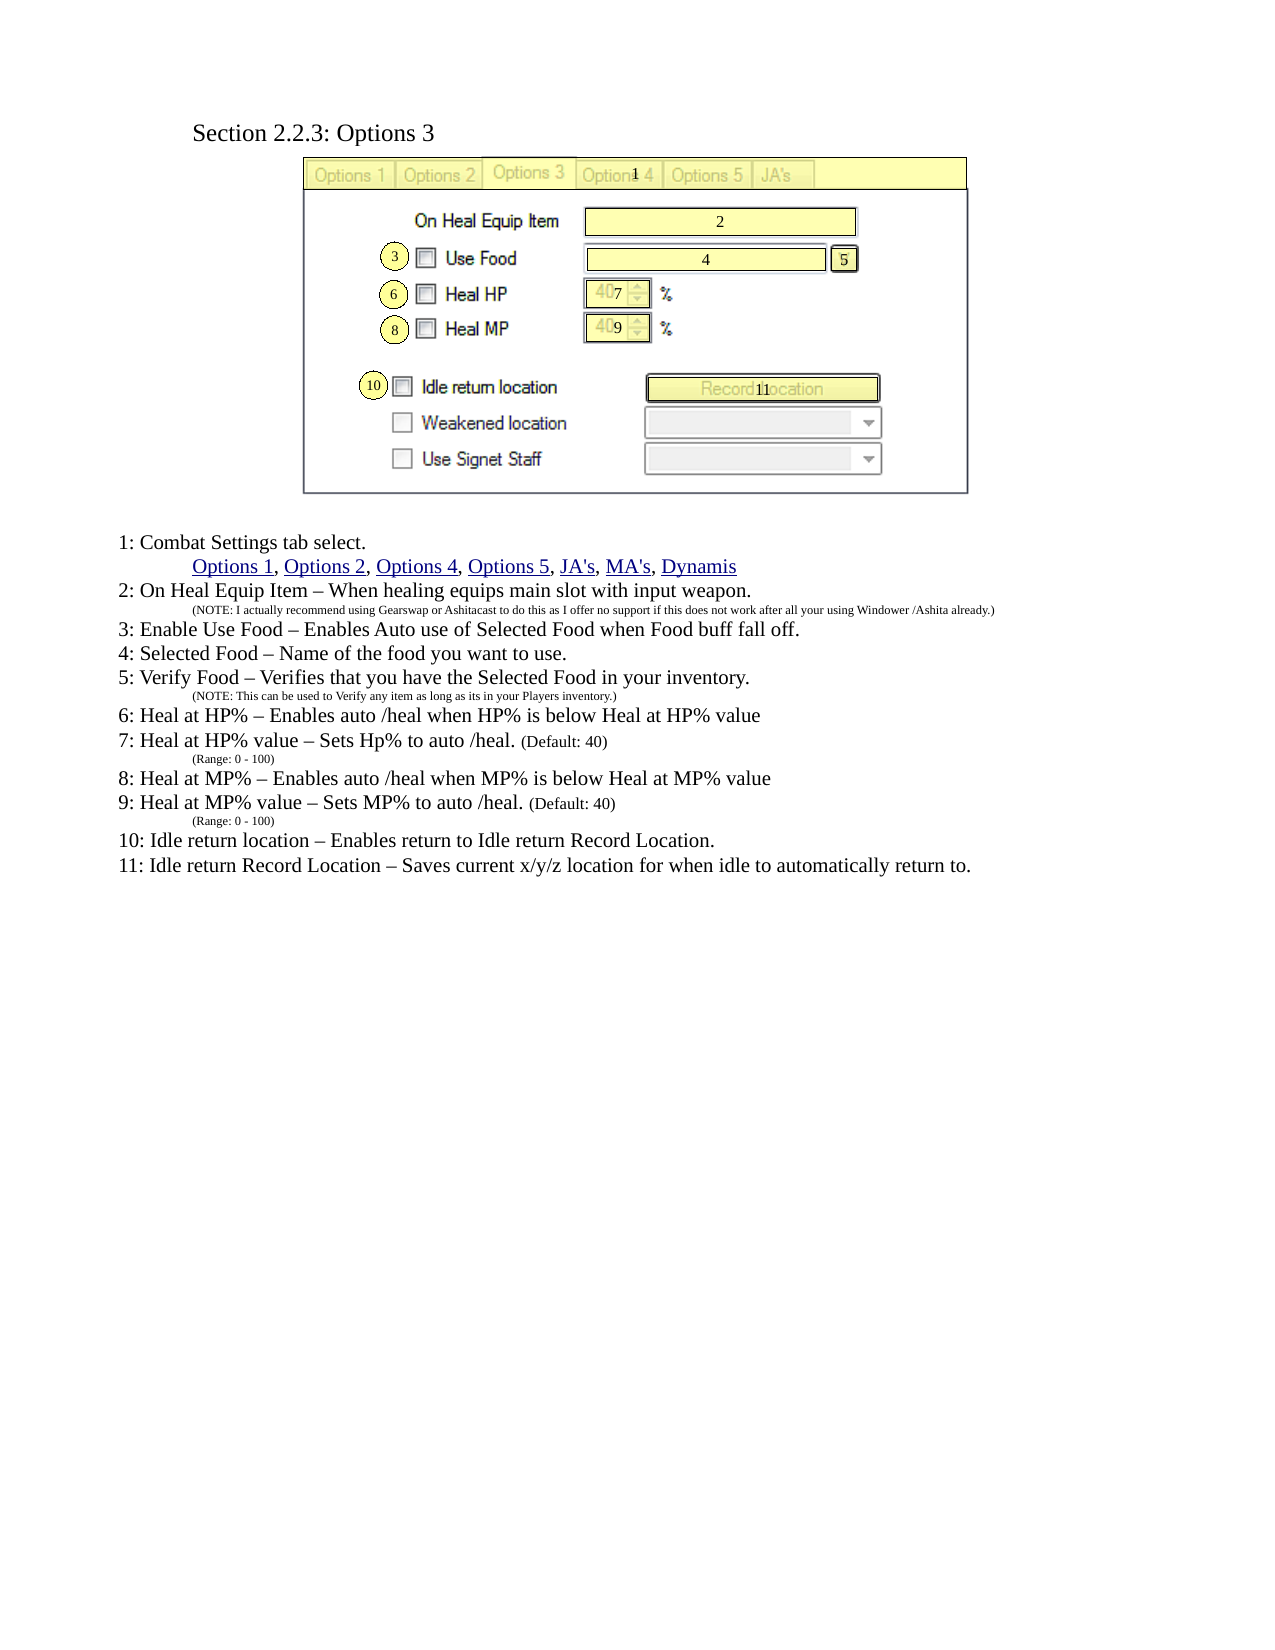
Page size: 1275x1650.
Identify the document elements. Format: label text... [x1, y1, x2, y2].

text 5: Verify Food – Verifies that you have the Selected Food in your inventory. [118, 665, 1157, 689]
text 2: On Heal Equip Item – When healing equips main slot with input weapon. [118, 578, 1157, 602]
text 8: Heal at MP% – Enables auto /heal when MP% is below Heal at MP% value [118, 766, 1157, 790]
text 1: Combat Settings tab select. [118, 530, 1157, 554]
text (Range: 0 - 100) [118, 752, 1157, 766]
text 10: Idle return location – Enables return to Idle return Record Location. [118, 828, 1157, 852]
text 3: Enable Use Food – Enables Auto use of Selected Food when Food buff fall off. [118, 617, 1157, 641]
text 4: Selected Food – Name of the food you want to use. [118, 641, 1157, 665]
text 7: Heal at HP% value – Sets Hp% to auto /heal. (Default: 40) [118, 727, 1157, 752]
text Section 2.2.3: Options 3 [118, 118, 1157, 147]
text (NOTE: This can be used to Verify any item as long as its in your Players inventory.) [118, 689, 1157, 703]
text 9: Heal at MP% value – Sets MP% to auto /heal. (Default: 40) [118, 790, 1157, 814]
picture [297, 146, 978, 502]
text (Range: 0 - 100) [118, 814, 1157, 828]
text 6: Heal at HP% – Enables auto /heal when HP% is below Heal at HP% value [118, 703, 1157, 727]
text 11: Idle return Record Location – Saves current x/y/z location for when idle to automatically return to. [118, 852, 1157, 877]
text (NOTE: I actually recommend using Gearswap or Ashitacast to do this as I offer no support if this does not work after all your using Windower /Ashita already.) [118, 602, 1157, 617]
text Options 1, Options 2, Options 4, Options 5, JA's, MA's, Dynamis [118, 554, 1157, 578]
